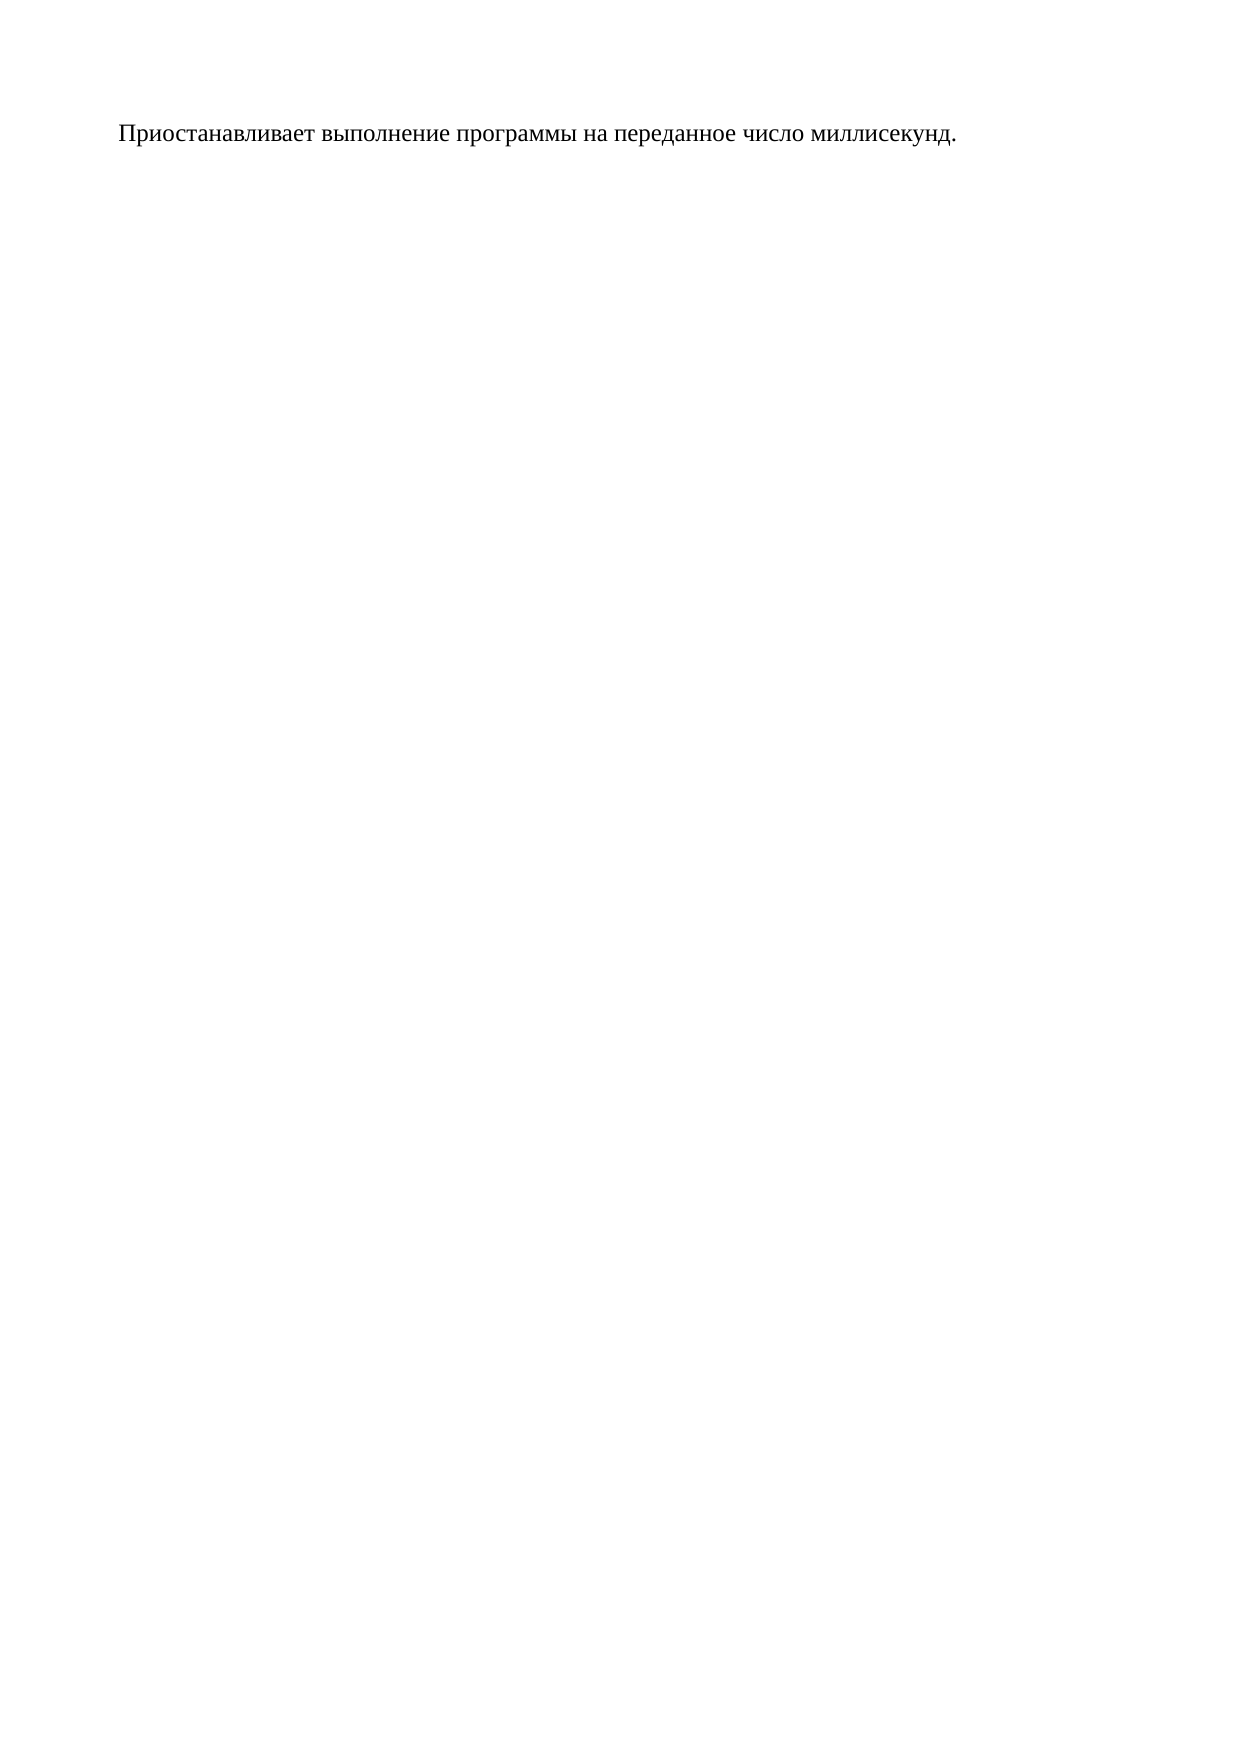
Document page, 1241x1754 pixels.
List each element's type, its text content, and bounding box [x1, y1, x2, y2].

text Приостанавливает выполнение программы на переданное число миллисекунд. [118, 118, 1122, 147]
